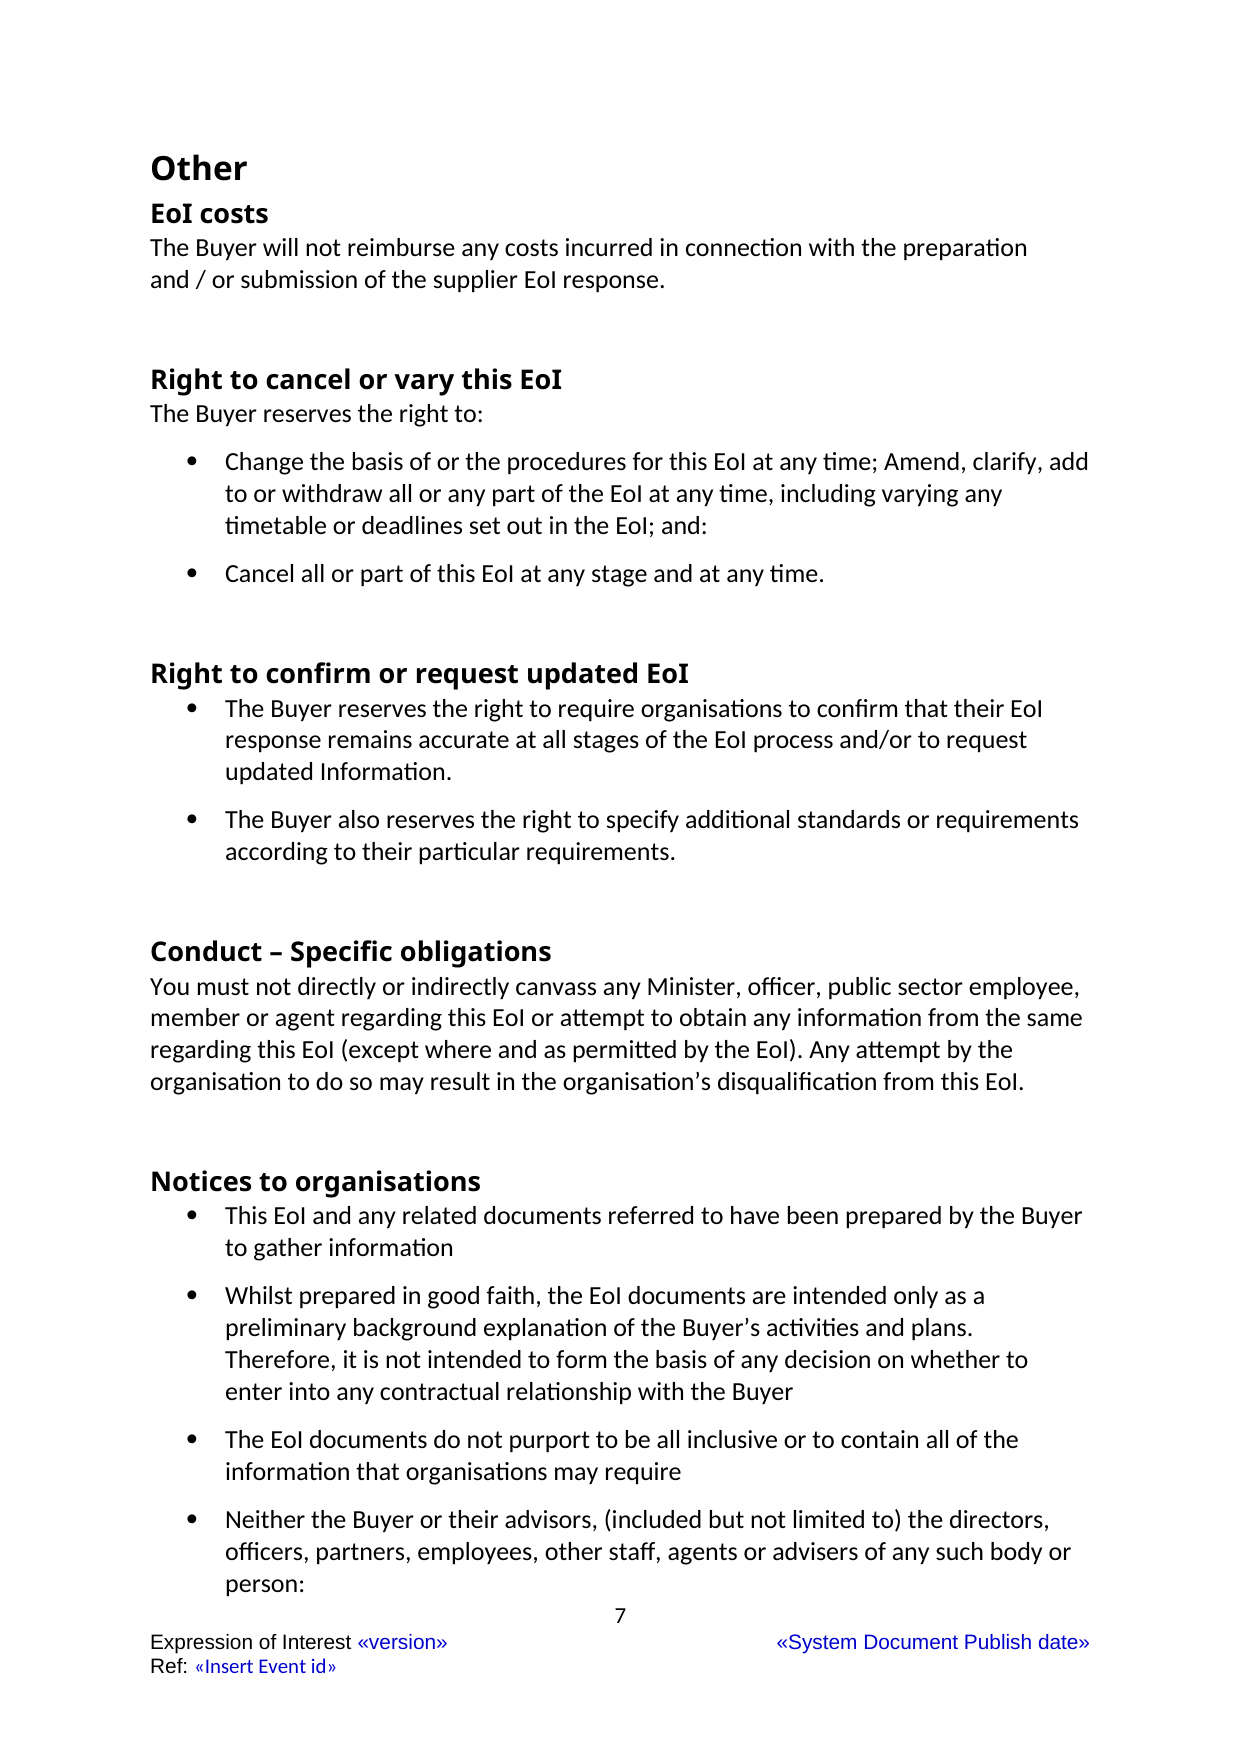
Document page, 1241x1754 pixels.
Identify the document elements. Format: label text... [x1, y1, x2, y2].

text You must not directly or indirectly canvass any Minister, officer, public sector employee, member or agent regarding this EoI or attempt to obtain any information from the same regarding this EoI (except where and as permitted by the EoI). Any attempt by the organisation to do so may result in the organisation’s disqualification from this EoI. [150, 969, 1090, 1097]
subtitle Other [150, 145, 1090, 190]
list The EoI documents do not purport to be all inclusive or to contain all of the information that organisations may require [187, 1423, 1090, 1487]
list Whilst prepared in good faith, the EoI documents are intended only as a preliminary background explanation of the Buyer’s activities and plans. Therefore, it is not intended to form the basis of any decision on whether to enter into any contractual relationship with the Buyer [187, 1279, 1090, 1406]
list Cancel all or part of this EoI at any stage and at any time. [187, 557, 1090, 589]
text The Buyer reserves the right to: [150, 397, 1090, 429]
list Change the basis of or the procedures for this EoI at any time; Amend, clarify, add to or withdraw all or any part of the EoI at any time, including varying any timetable or deadlines set out in the EoI; and: [187, 446, 1090, 541]
subtitle Right to confirm or request updated EoI [150, 655, 1090, 692]
text The Buyer will not reimburse any costs incurred in connection with the preparation and / or submission of the supplier EoI response. [150, 231, 1090, 295]
subtitle Right to cancel or vary this EoI [150, 360, 1090, 397]
subtitle Notices to organisations [150, 1162, 1090, 1199]
subtitle EoI costs [150, 194, 1090, 231]
list The Buyer also reserves the right to specify additional standards or requirements according to their particular requirements. [187, 804, 1090, 867]
list The Buyer reserves the right to require organisations to confirm that their EoI response remains accurate at all stages of the EoI process and/or to request updated Information. [187, 692, 1090, 787]
list This EoI and any related documents referred to have been prepared by the Buyer to gather information [187, 1199, 1090, 1263]
subtitle Conduct – Specific obligations [150, 933, 1090, 969]
list Neither the Buyer or their advisors, (included but not limited to) the directors, officers, partners, employees, other staff, agents or advisers of any such body or person: [187, 1503, 1090, 1598]
